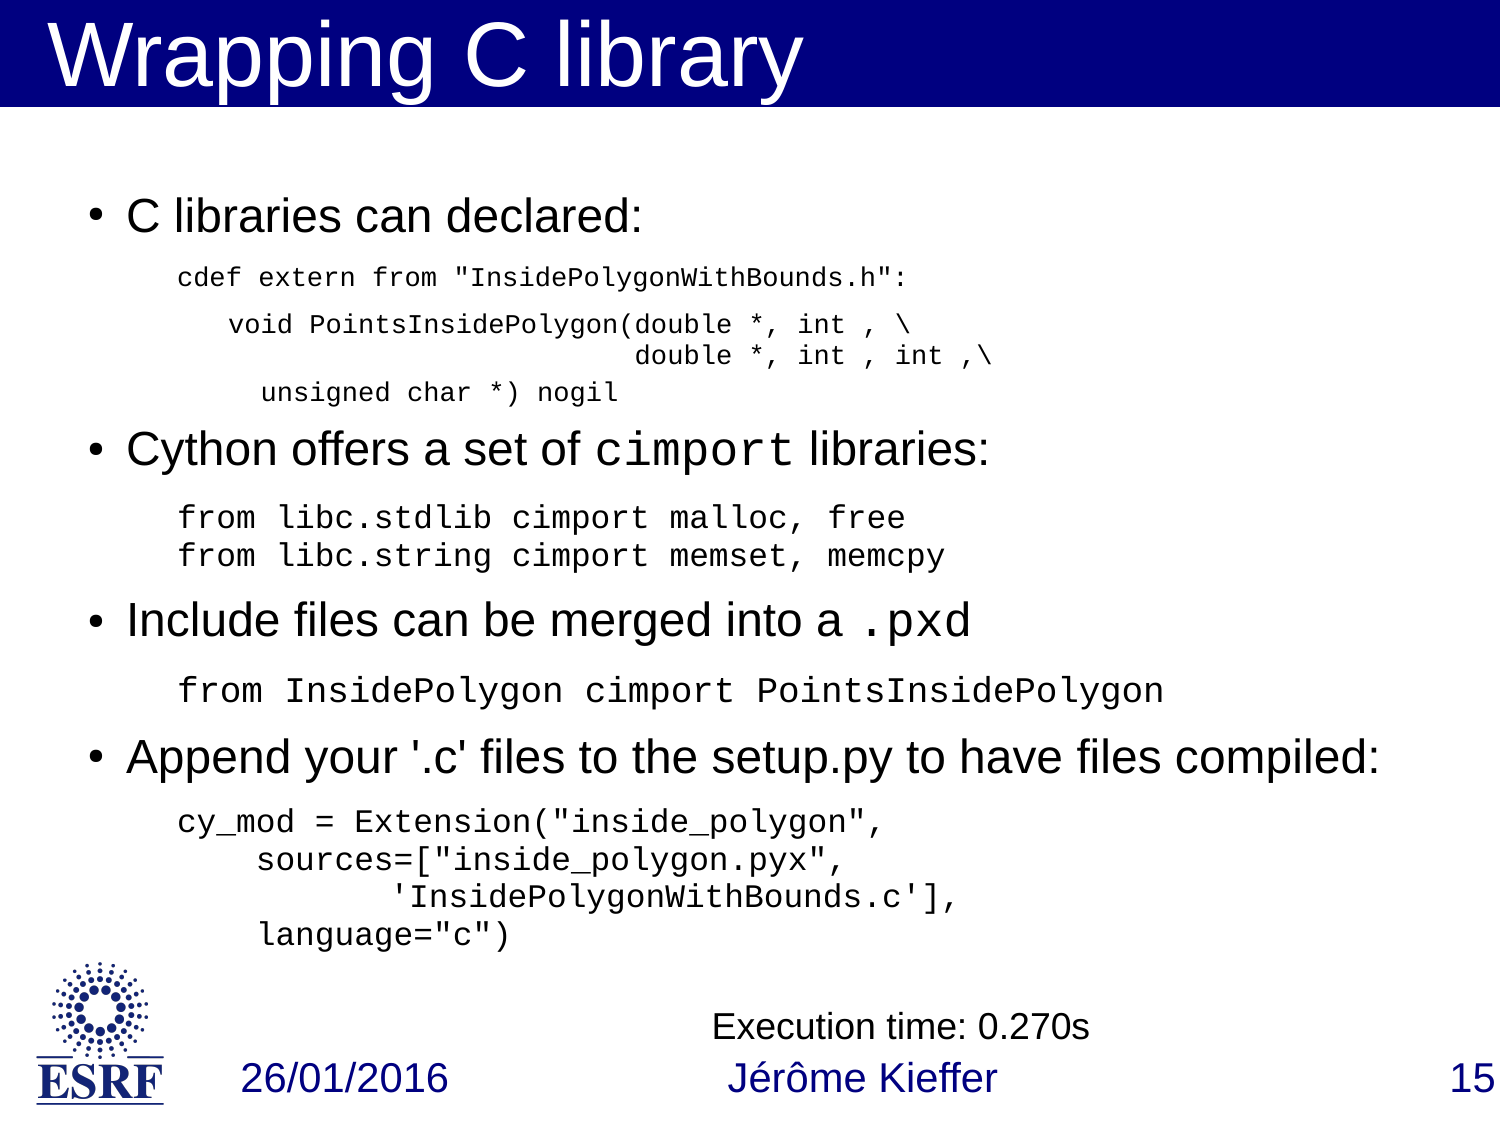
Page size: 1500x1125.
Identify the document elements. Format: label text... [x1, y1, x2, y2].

text_box Execution time: 0.270s [696, 998, 1105, 1055]
list C libraries can declared: cdef extern from "InsidePolygonWithBounds.h": void PointsInsidePolygon(double *, int , \ double *, int , int ,\ unsigned char *) nogil Cython offers a set of cimport libraries: from libc.stdlib cimport malloc, free from libc.string cimport memset, memcpy Include files can be merged into a .pxd from InsidePolygon cimport PointsInsidePolygon Append your '.c' files to the setup.py to have files compiled: cy_mod = Extension("inside_polygon", sources=["inside_polygon.pyx", 'InsidePolygonWithBounds.c'], language="c") [75, 188, 1395, 1004]
title Wrapping C library [47, 3, 1500, 107]
picture [29, 956, 171, 1111]
